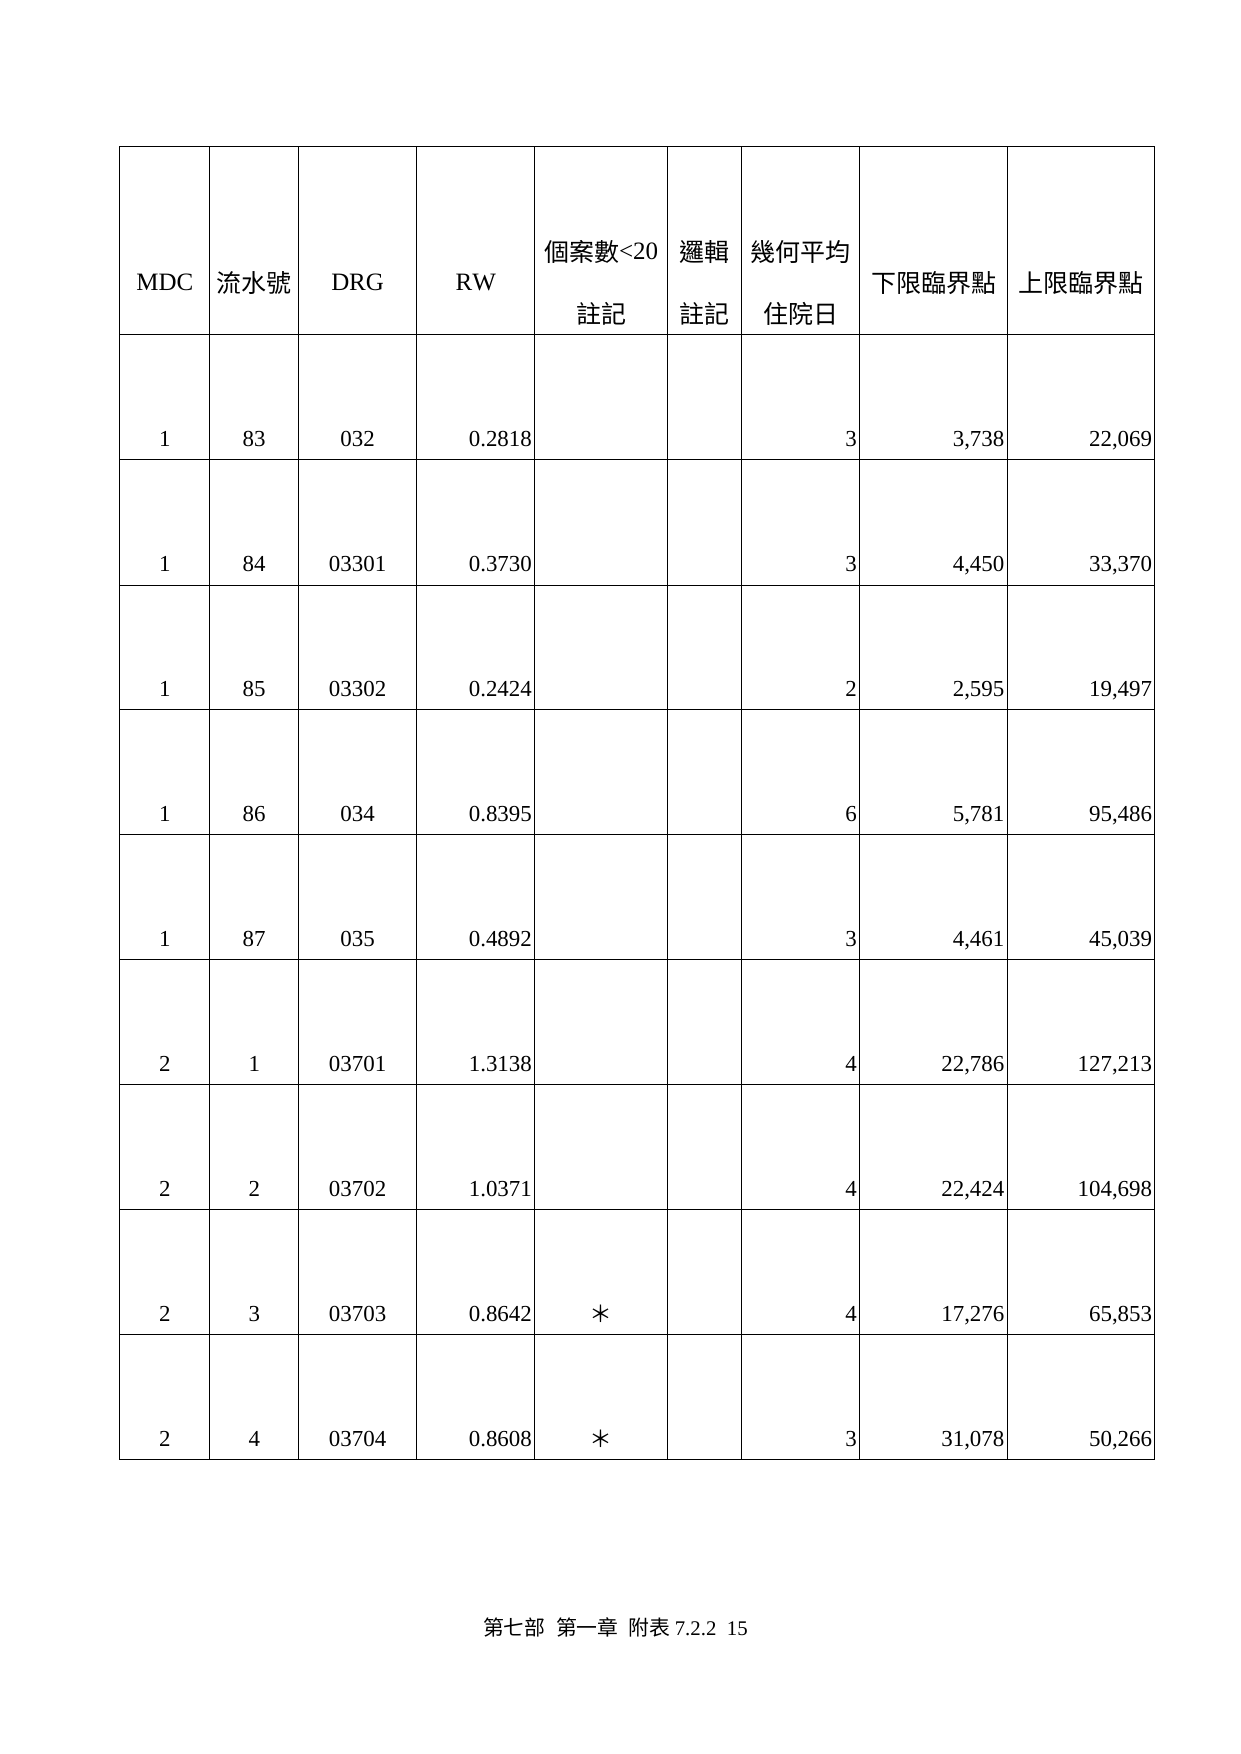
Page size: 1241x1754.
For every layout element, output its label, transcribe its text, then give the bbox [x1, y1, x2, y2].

table_cell 104,698 [1008, 1085, 1154, 1209]
table_header MDC [120, 147, 209, 334]
table_cell 1 [120, 460, 209, 584]
table_cell 19,497 [1008, 586, 1154, 709]
table_cell 45,039 [1008, 835, 1154, 959]
table_cell 0.2818 [417, 335, 534, 459]
table_cell [668, 710, 741, 834]
table_cell 4 [742, 1085, 859, 1209]
table_cell ＊ [535, 1210, 667, 1334]
table_cell 6 [742, 710, 859, 834]
table_cell 0.3730 [417, 460, 534, 584]
table_cell 03302 [299, 586, 416, 709]
table_cell 2,595 [860, 586, 1007, 709]
table_cell 31,078 [860, 1335, 1007, 1459]
table_cell 4 [210, 1335, 298, 1459]
table_cell 2 [120, 1335, 209, 1459]
table_cell [535, 460, 667, 584]
table_cell [668, 835, 741, 959]
table_cell 5,781 [860, 710, 1007, 834]
table_cell 0.8395 [417, 710, 534, 834]
table_cell 2 [120, 1085, 209, 1209]
table_cell 1 [210, 960, 298, 1084]
table_cell 03701 [299, 960, 416, 1084]
table_cell [668, 960, 741, 1084]
table_cell 03704 [299, 1335, 416, 1459]
table_header 個案數<20註記 [535, 147, 667, 334]
table_cell 50,266 [1008, 1335, 1154, 1459]
table_cell 0.8642 [417, 1210, 534, 1334]
table_cell 2 [210, 1085, 298, 1209]
table_cell 034 [299, 710, 416, 834]
table_cell [535, 1085, 667, 1209]
table_cell 03703 [299, 1210, 416, 1334]
table_cell 2 [120, 960, 209, 1084]
table_cell 3 [210, 1210, 298, 1334]
table_cell 035 [299, 835, 416, 959]
table_header 流水號 [210, 147, 298, 334]
table_cell [535, 835, 667, 959]
table_cell 95,486 [1008, 710, 1154, 834]
table_cell 3 [742, 835, 859, 959]
table_cell 4,450 [860, 460, 1007, 584]
table_cell [668, 460, 741, 584]
table_cell [668, 1210, 741, 1334]
table_cell 3,738 [860, 335, 1007, 459]
table_header 下限臨界點 [860, 147, 1007, 334]
table_cell [535, 586, 667, 709]
table_cell 83 [210, 335, 298, 459]
table_cell 1.0371 [417, 1085, 534, 1209]
table_cell [668, 335, 741, 459]
table_cell 17,276 [860, 1210, 1007, 1334]
table_cell 22,069 [1008, 335, 1154, 459]
table_header 上限臨界點 [1008, 147, 1154, 334]
table_cell [668, 586, 741, 709]
table_cell 1 [120, 335, 209, 459]
table_cell 1 [120, 586, 209, 709]
table_cell 127,213 [1008, 960, 1154, 1084]
table_cell 87 [210, 835, 298, 959]
table_cell 86 [210, 710, 298, 834]
table_cell 1 [120, 710, 209, 834]
table_header 幾何平均住院日 [742, 147, 859, 334]
table_cell 2 [120, 1210, 209, 1334]
table_cell 0.2424 [417, 586, 534, 709]
table_cell 2 [742, 586, 859, 709]
table_cell 4 [742, 960, 859, 1084]
table_cell 22,424 [860, 1085, 1007, 1209]
table_cell 0.8608 [417, 1335, 534, 1459]
table_cell 03301 [299, 460, 416, 584]
table_cell 032 [299, 335, 416, 459]
table_cell 85 [210, 586, 298, 709]
table_cell [535, 710, 667, 834]
table_cell 4 [742, 1210, 859, 1334]
table_cell [535, 335, 667, 459]
table_cell ＊ [535, 1335, 667, 1459]
table_header DRG [299, 147, 416, 334]
table_cell 65,853 [1008, 1210, 1154, 1334]
table_cell [668, 1085, 741, 1209]
table_cell 3 [742, 1335, 859, 1459]
table_header RW [417, 147, 534, 334]
table_cell 33,370 [1008, 460, 1154, 584]
table_cell 03702 [299, 1085, 416, 1209]
table_cell [535, 960, 667, 1084]
table_header 邏輯註記 [668, 147, 741, 334]
table_cell 22,786 [860, 960, 1007, 1084]
table_cell 4,461 [860, 835, 1007, 959]
table_cell 3 [742, 460, 859, 584]
table_cell 3 [742, 335, 859, 459]
table_cell 0.4892 [417, 835, 534, 959]
table_cell 1.3138 [417, 960, 534, 1084]
table_cell 84 [210, 460, 298, 584]
table_cell [668, 1335, 741, 1459]
table_cell 1 [120, 835, 209, 959]
